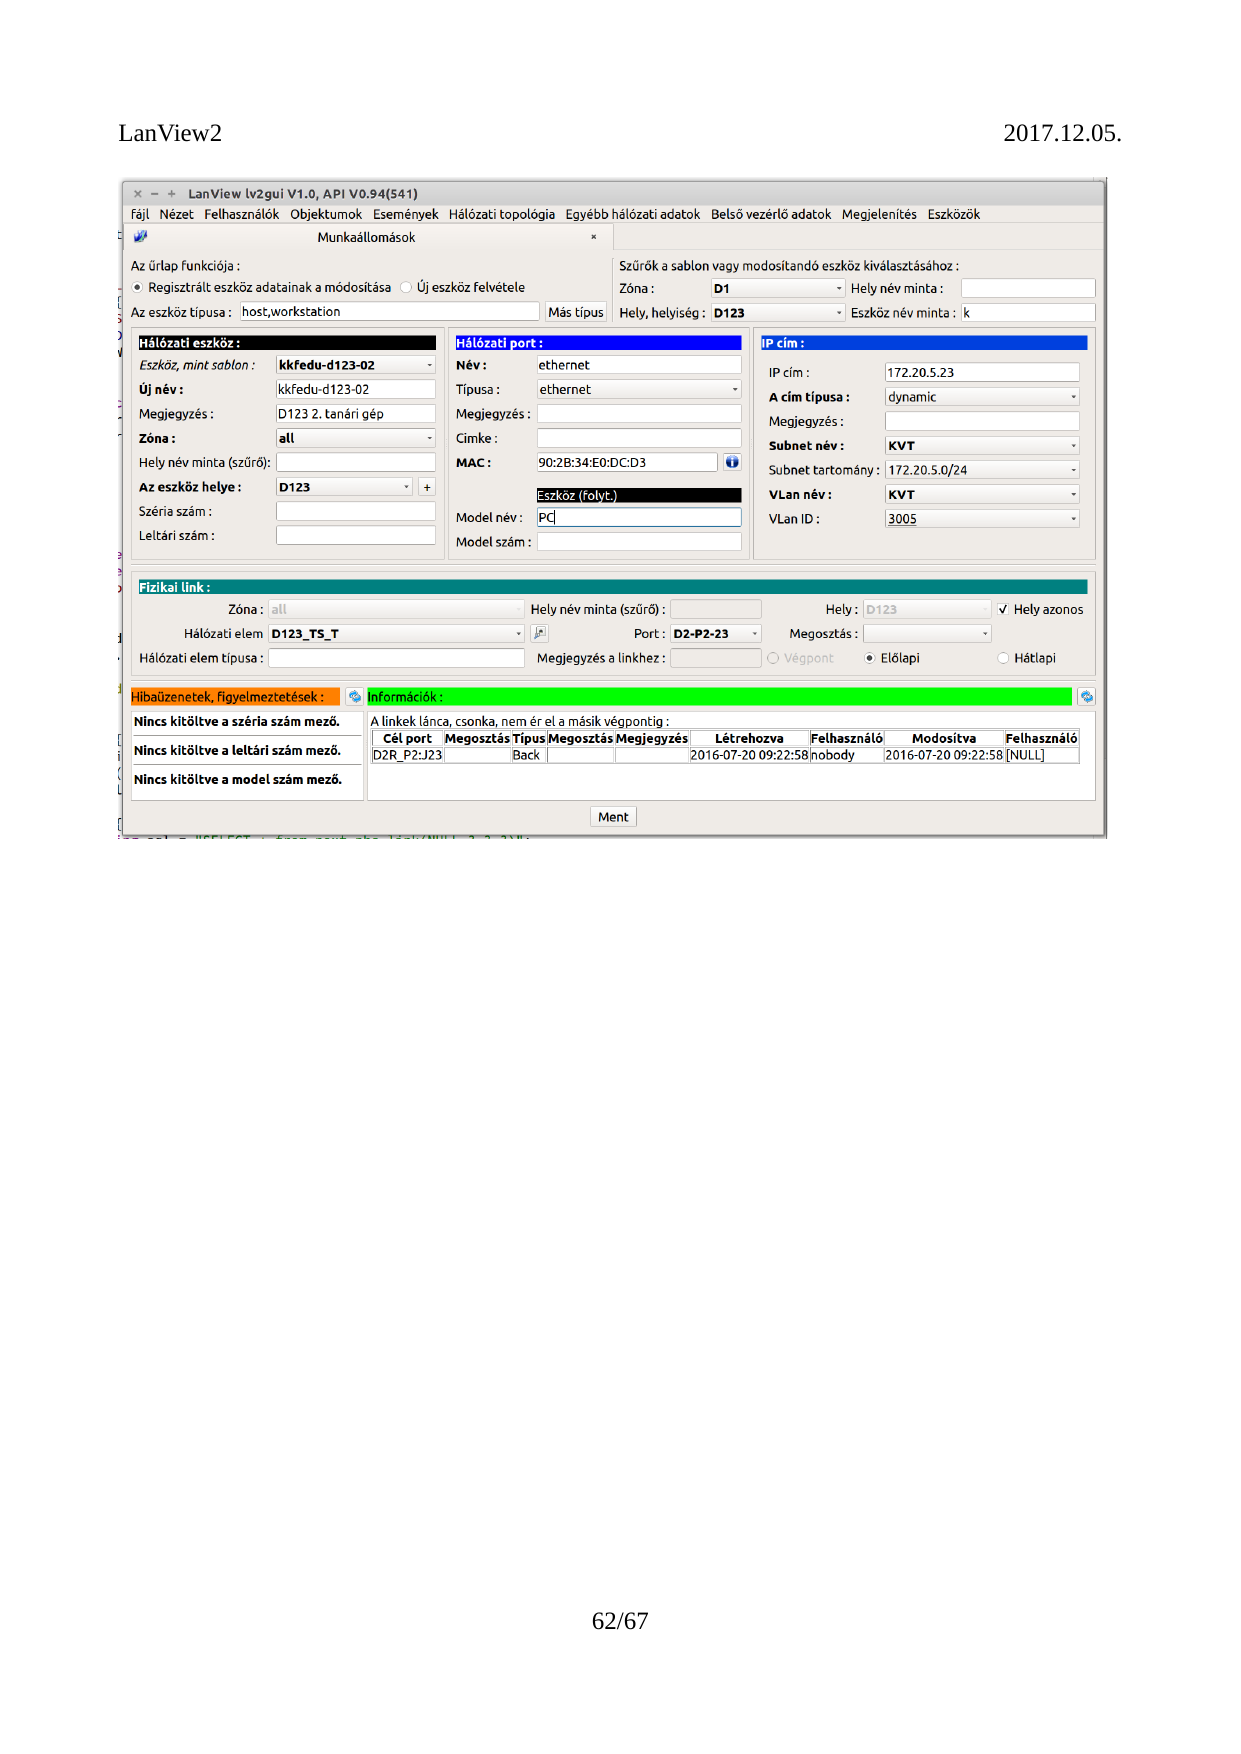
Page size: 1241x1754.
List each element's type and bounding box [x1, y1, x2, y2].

picture [118, 177, 1108, 839]
